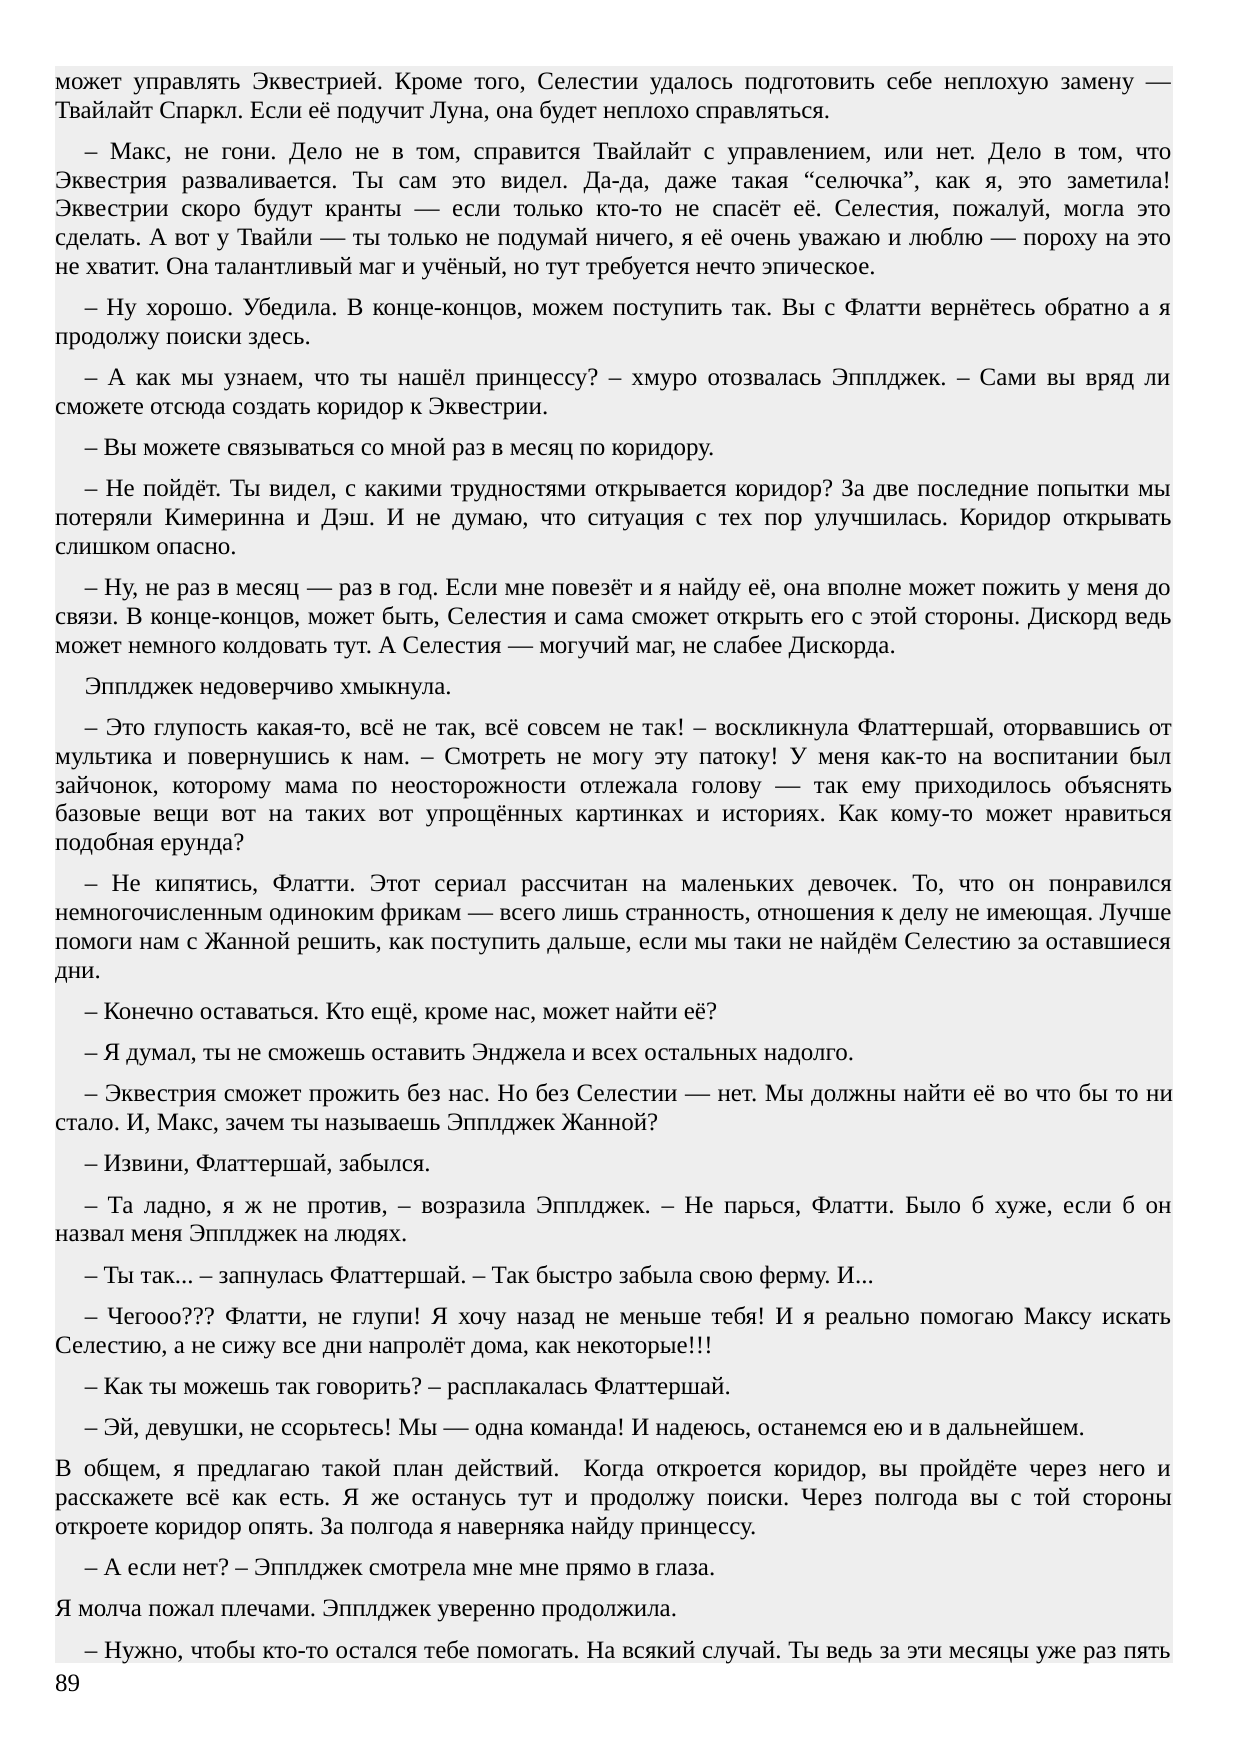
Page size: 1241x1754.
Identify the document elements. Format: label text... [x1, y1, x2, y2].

text – Ну, не раз в месяц — раз в год. Если мне повезёт и я найду её, она вполне может пожить у меня до связи. В конце-концов, может быть, Селестия и сама сможет открыть его с этой стороны. Дискорд ведь может немного колдовать тут. А Селестия — могучий маг, не слабее Дискорда. [55, 572, 1173, 658]
text – Ты так... – запнулась Флаттершай. – Так быстро забыла свою ферму. И... [55, 1260, 1173, 1288]
text – Чегооо??? Флатти, не глупи! Я хочу назад не меньше тебя! И я реально помогаю Максу искать Селестию, а не сижу все дни напролёт дома, как некоторые!!! [55, 1301, 1173, 1358]
text Эпплджек недоверчиво хмыкнула. [55, 671, 1173, 700]
text – Извини, Флаттершай, забылся. [55, 1148, 1173, 1177]
list В общем, я предлагаю такой план действий. Когда откроется коридор, вы пройдёте через него и расскажете всё как есть. Я же останусь тут и продолжу поиски. Через полгода вы с той стороны откроете коридор опять. За полгода я наверняка найду принцессу. [55, 1453, 1173, 1540]
text – Не пойдёт. Ты видел, с какими трудностями открывается коридор? За две последние попытки мы потеряли Кимеринна и Дэш. И не думаю, что ситуация с тех пор улучшилась. Коридор открывать слишком опасно. [55, 473, 1173, 560]
text – Эй, девушки, не ссорьтесь! Мы — одна команда! И надеюсь, останемся ею и в дальнейшем. [55, 1412, 1173, 1441]
text может управлять Эквестрией. Кроме того, Селестии удалось подготовить себе неплохую замену — Твайлайт Спаркл. Если её подучит Луна, она будет неплохо справляться. [55, 66, 1173, 123]
text – Нужно, чтобы кто-то остался тебе помогать. На всякий случай. Ты ведь за эти месяцы уже раз пять [55, 1635, 1173, 1663]
text – Ну хорошо. Убедила. В конце-концов, можем поступить так. Вы с Флатти вернётесь обратно а я продолжу поиски здесь. [55, 292, 1173, 350]
text – Не кипятись, Флатти. Этот сериал рассчитан на маленьких девочек. То, что он понравился немногочисленным одиноким фрикам — всего лишь странность, отношения к делу не имеющая. Лучше помоги нам с Жанной решить, как поступить дальше, если мы таки не найдём Селестию за оставшиеся дни. [55, 868, 1173, 983]
text – Это глупость какая-то, всё не так, всё совсем не так! – воскликнула Флаттершай, оторвавшись от мультика и повернушись к нам. – Смотреть не могу эту патоку! У меня как-то на воспитании был зайчонок, которому мама по неосторожности отлежала голову — так ему приходилось объяснять базовые вещи вот на таких вот упрощённых картинках и историях. Как кому-то может нравиться подобная ерунда? [55, 712, 1173, 856]
text – Как ты можешь так говорить? – расплакалась Флаттершай. [55, 1371, 1173, 1400]
text – А если нет? – Эпплджек смотрела мне мне прямо в глаза. [55, 1552, 1173, 1581]
text – Макс, не гони. Дело не в том, справится Твайлайт с управлением, или нет. Дело в том, что Эквестрия разваливается. Ты сам это видел. Да-да, даже такая “селючка”, как я, это заметила! Эквестрии скоро будут кранты — если только кто-то не спасёт её. Селестия, пожалуй, могла это сделать. А вот у Твайли — ты только не подумай ничего, я её очень уважаю и люблю — пороху на это не хватит. Она талантливый маг и учёный, но тут требуется нечто эпическое. [55, 136, 1173, 280]
list Я молча пожал плечами. Эпплджек уверенно продолжила. [55, 1593, 1173, 1622]
text – Эквестрия сможет прожить без нас. Но без Селестии — нет. Мы должны найти её во что бы то ни стало. И, Макс, зачем ты называешь Эпплджек Жанной? [55, 1078, 1173, 1136]
text – Конечно оставаться. Кто ещё, кроме нас, может найти её? [55, 996, 1173, 1025]
text – Вы можете связываться со мной раз в месяц по коридору. [55, 432, 1173, 461]
text – Я думал, ты не сможешь оставить Энджела и всех остальных надолго. [55, 1037, 1173, 1066]
text – А как мы узнаем, что ты нашёл принцессу? – хмуро отозвалась Эпплджек. – Сами вы вряд ли сможете отсюда создать коридор к Эквестрии. [55, 362, 1173, 420]
text – Та ладно, я ж не против, – возразила Эпплджек. – Не парься, Флатти. Было б хуже, если б он назвал меня Эпплджек на людях. [55, 1190, 1173, 1247]
